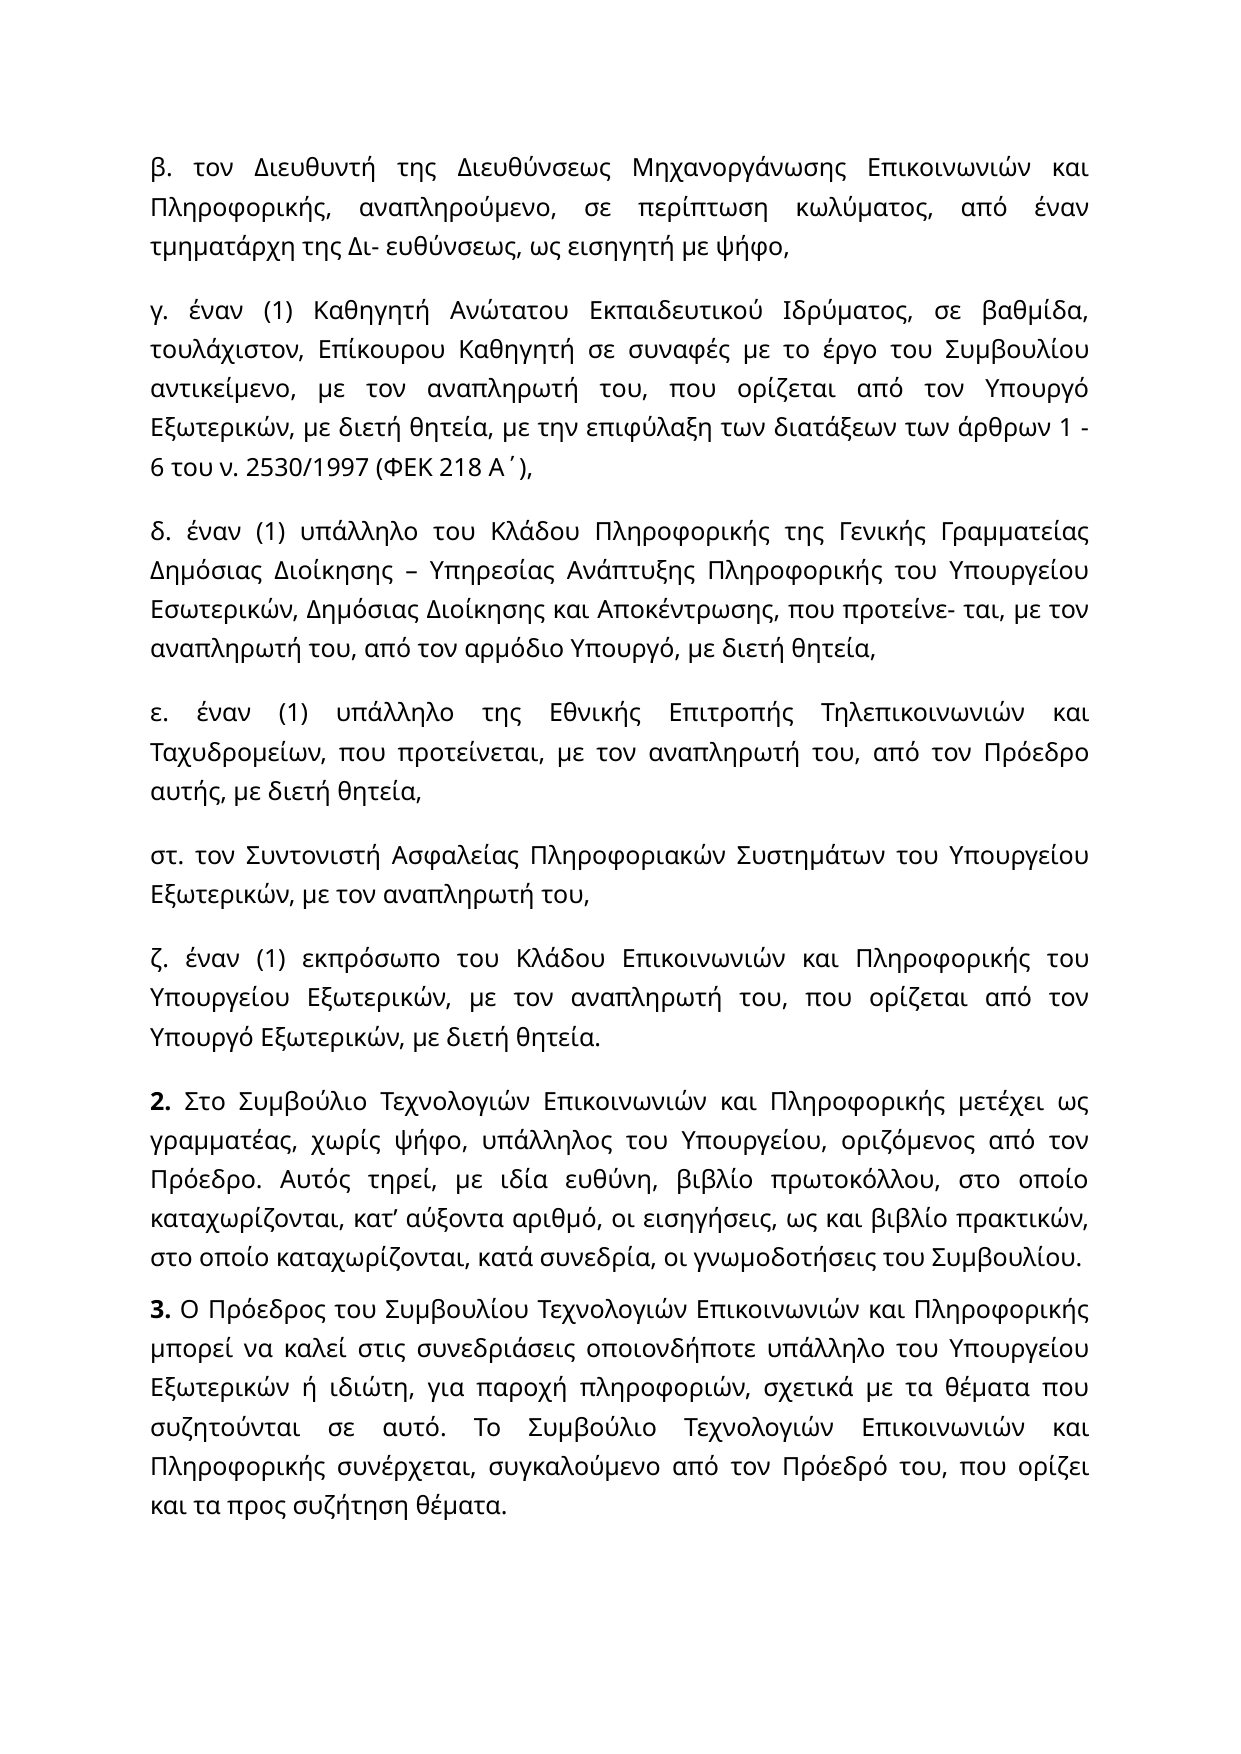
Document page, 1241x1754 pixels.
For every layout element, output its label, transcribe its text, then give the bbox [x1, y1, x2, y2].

text γ. έναν (1) Καθηγητή Ανώτατου Εκπαιδευτικού Ιδρύματος, σε βαθμίδα, τουλάχιστον, Επίκουρου Καθηγητή σε συναφές με το έργο του Συμβουλίου αντικείμενο, με τον αναπληρωτή του, που ορίζεται από τον Υπουργό Εξωτερικών, με διετή θητεία, με την επιφύλαξη των διατάξεων των άρθρων 1 - 6 του ν. 2530/1997 (ΦΕΚ 218 Α΄), [150, 292, 1090, 483]
text ε. έναν (1) υπάλληλο της Εθνικής Επιτροπής Τηλεπικοινωνιών και Ταχυδρομείων, που προτείνεται, με τον αναπληρωτή του, από τον Πρόεδρο αυτής, με διετή θητεία, [150, 695, 1090, 807]
text 2. Στο Συμβούλιο Τεχνολογιών Επικοινωνιών και Πληροφορικής μετέχει ως γραμματέας, χωρίς ψήφο, υπάλληλος του Υπουργείου, οριζόμενος από τον Πρόεδρο. Αυτός τηρεί, με ιδία ευθύνη, βιβλίο πρωτοκόλλου, στο οποίο καταχωρίζονται, κατ’ αύξοντα αριθμό, οι εισηγήσεις, ως και βιβλίο πρακτικών, στο οποίο καταχωρίζονται, κατά συνεδρία, οι γνωμοδοτήσεις του Συμβουλίου. [150, 1083, 1090, 1274]
text στ. τον Συντονιστή Ασφαλείας Πληροφοριακών Συστημάτων του Υπουργείου Εξωτερικών, με τον αναπληρωτή του, [150, 837, 1090, 911]
text β. τον Διευθυντή της Διευθύνσεως Μηχανοργάνωσης Επικοινωνιών και Πληροφορικής, αναπληρούμενο, σε περίπτωση κωλύματος, από έναν τμηματάρχη της Δι- ευθύνσεως, ως εισηγητή με ψήφο, [150, 150, 1090, 262]
text ζ. έναν (1) εκπρόσωπο του Κλάδου Επικοινωνιών και Πληροφορικής του Υπουργείου Εξωτερικών, με τον αναπληρωτή του, που ορίζεται από τον Υπουργό Εξωτερικών, με διετή θητεία. [150, 941, 1090, 1053]
text 3. Ο Πρόεδρος του Συμβουλίου Τεχνολογιών Επικοινωνιών και Πληροφορικής μπορεί να καλεί στις συνεδριάσεις οποιονδήποτε υπάλληλο του Υπουργείου Εξωτερικών ή ιδιώτη, για παροχή πληροφοριών, σχετικά με τα θέματα που συζητούνται σε αυτό. Το Συμβούλιο Τεχνολογιών Επικοινωνιών και Πληροφορικής συνέρχεται, συγκαλούμενο από τον Πρόεδρό του, που ορίζει και τα προς συζήτηση θέματα. [150, 1292, 1090, 1522]
text δ. έναν (1) υπάλληλο του Κλάδου Πληροφορικής της Γενικής Γραμματείας Δημόσιας Διοίκησης – Υπηρεσίας Ανάπτυξης Πληροφορικής του Υπουργείου Εσωτερικών, Δημόσιας Διοίκησης και Αποκέντρωσης, που προτείνε- ται, με τον αναπληρωτή του, από τον αρμόδιο Υπουργό, με διετή θητεία, [150, 513, 1090, 665]
